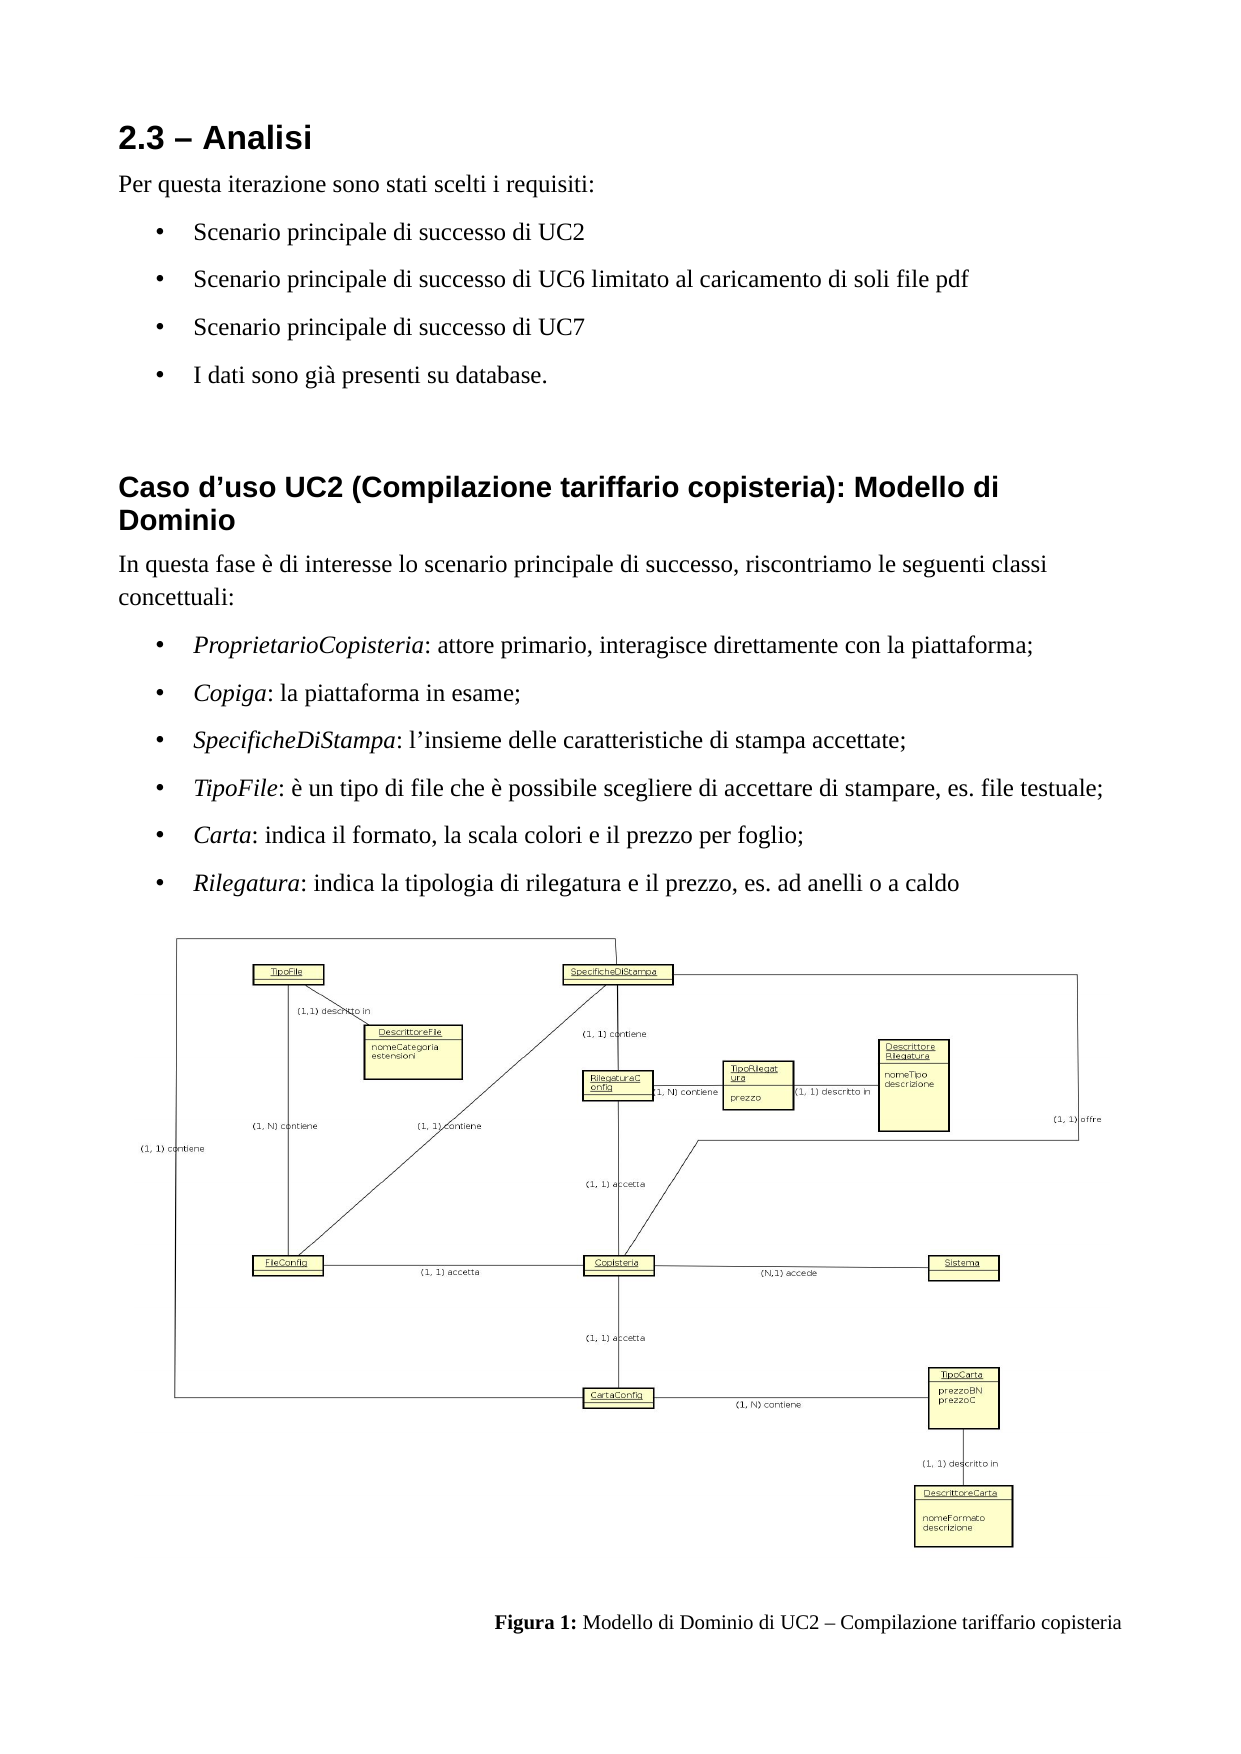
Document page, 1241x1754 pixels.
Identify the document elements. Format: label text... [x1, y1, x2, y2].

text Figura 1: Modello di Dominio di UC2 – Compilazione tariffario copisteria [118, 1610, 1122, 1634]
list Scenario principale di successo di UC2 [156, 217, 1122, 246]
subtitle 2.3 – Analisi [118, 118, 1122, 157]
picture [133, 933, 1111, 1558]
list Scenario principale di successo di UC6 limitato al caricamento di soli file pdf [156, 264, 1122, 293]
text Per questa iterazione sono stati scelti i requisiti: [118, 169, 1122, 198]
list I dati sono già presenti su database. [156, 360, 1122, 388]
list Carta: indica il formato, la scala colori e il prezzo per foglio; [156, 821, 1122, 849]
list Rilegatura: indica la tipologia di rilegatura e il prezzo, es. ad anelli o a caldo [156, 868, 1122, 897]
subtitle Caso d’uso UC2 (Compilazione tariffario copisteria): Modello di Dominio [118, 469, 1122, 537]
list SpecificheDiStampa: l’insieme delle caratteristiche di stampa accettate; [156, 725, 1122, 754]
list ProprietarioCopisteria: attore primario, interagisce direttamente con la piattaforma; [156, 630, 1122, 659]
list TipoFile: è un tipo di file che è possibile scegliere di accettare di stampare, es. file testuale; [156, 773, 1122, 802]
text In questa fase è di interesse lo scenario principale di successo, riscontriamo le seguenti classi concettuali: [118, 549, 1122, 611]
list Scenario principale di successo di UC7 [156, 312, 1122, 341]
list Copiga: la piattaforma in esame; [156, 678, 1122, 706]
